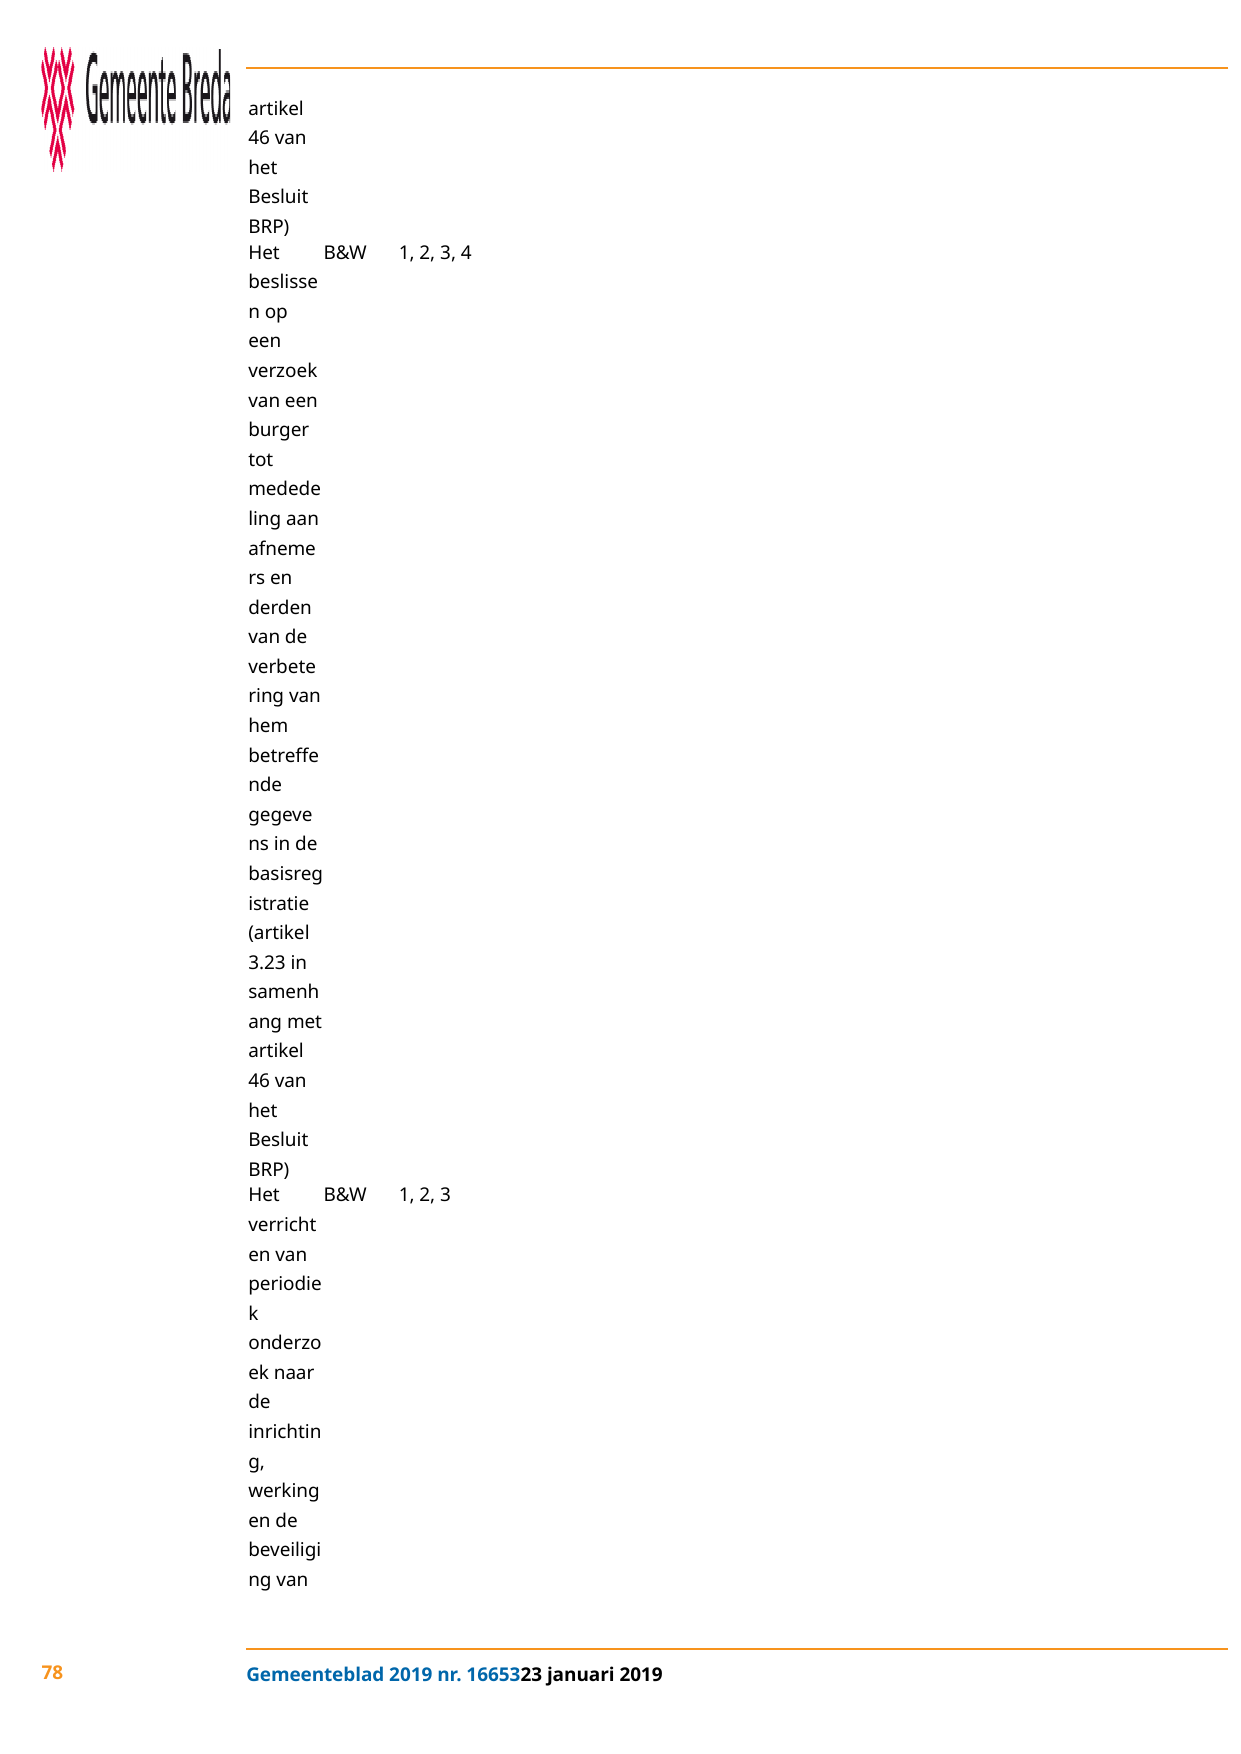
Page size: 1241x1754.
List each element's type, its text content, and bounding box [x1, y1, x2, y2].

table_cell [399, 95, 474, 239]
table_cell B&W [323, 1182, 398, 1592]
table_cell Het beslissen op een verzoek van een burger tot mededeling aan afnemers en derden van de verbetering van hem betreffende gegevens in de basisregistratie (artikel 3.23 in samenhang met artikel 46 van het Besluit BRP) [248, 239, 323, 1182]
table_cell [474, 1182, 549, 1592]
table_cell [474, 239, 549, 1182]
table_cell 1, 2, 3, 4 [399, 239, 474, 1182]
picture [41, 47, 231, 172]
table_cell B&W [323, 239, 398, 1182]
table_cell 1, 2, 3 [399, 1182, 474, 1592]
table_cell Het verrichten van periodiek onderzoek naar de inrichting, werking en de beveiliging van [248, 1182, 323, 1592]
table_cell [323, 95, 398, 239]
table_cell [474, 95, 549, 239]
table_cell artikel 46 van het Besluit BRP) [248, 95, 323, 239]
